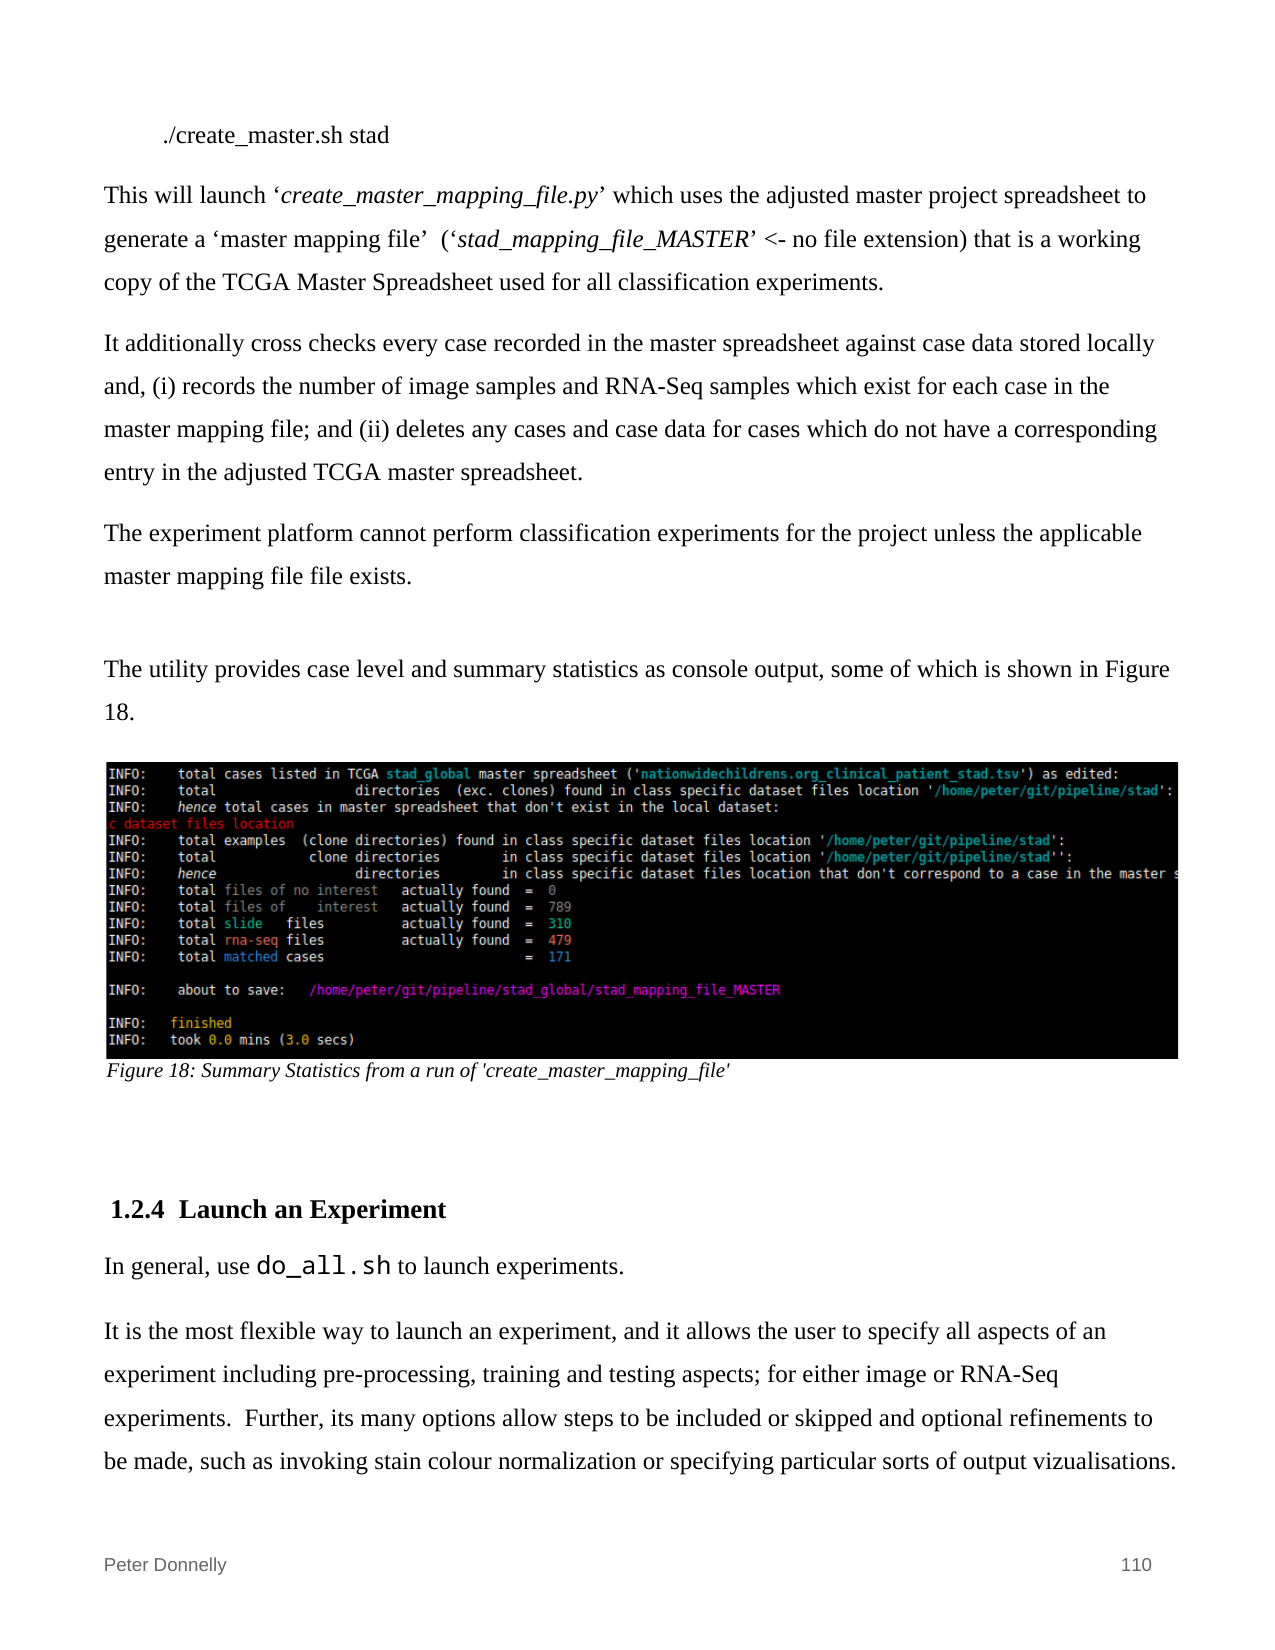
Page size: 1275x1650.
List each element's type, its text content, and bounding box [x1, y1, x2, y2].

text Figure 18: Summary Statistics from a run of 'create_master_mapping_file' [106, 1059, 1178, 1082]
picture [106, 762, 1179, 1059]
text The experiment platform cannot perform classification experiments for the project unless the applicable master mapping file file exists. [103, 518, 1181, 590]
text It is the most flexible way to launch an experiment, and it allows the user to specify all aspects of an experiment including pre-processing, training and testing aspects; for either image or RNA-Seq experiments. Further, its many options allow steps to be included or skipped and optional refinements to be made, such as invoking stain colour normalization or specifying particular sorts of output vizualisations. [103, 1316, 1181, 1474]
subtitle Launch an Experiment [103, 1193, 1181, 1224]
text In general, use do_all.sh to launch experiments. [103, 1248, 1181, 1282]
text This will launch ‘create_master_mapping_file.py’ which uses the adjusted master project spreadsheet to generate a ‘master mapping file’ (‘stad_mapping_file_MASTER’ <- no file extension) that is a working copy of the TCGA Master Spreadsheet used for all classification experiments. [103, 181, 1181, 296]
text The utility provides case level and summary statistics as console output, some of which is shown in Figure 18. [103, 654, 1181, 726]
text It additionally cross checks every case recorded in the master spreadsheet against case data stored locally and, (i) records the number of image samples and RNA-Seq samples which exist for each case in the master mapping file; and (ii) deletes any cases and case data for cases which do not have a corresponding entry in the adjusted TCGA master spreadsheet. [103, 328, 1181, 486]
text ./create_master.sh stad [162, 120, 1181, 148]
